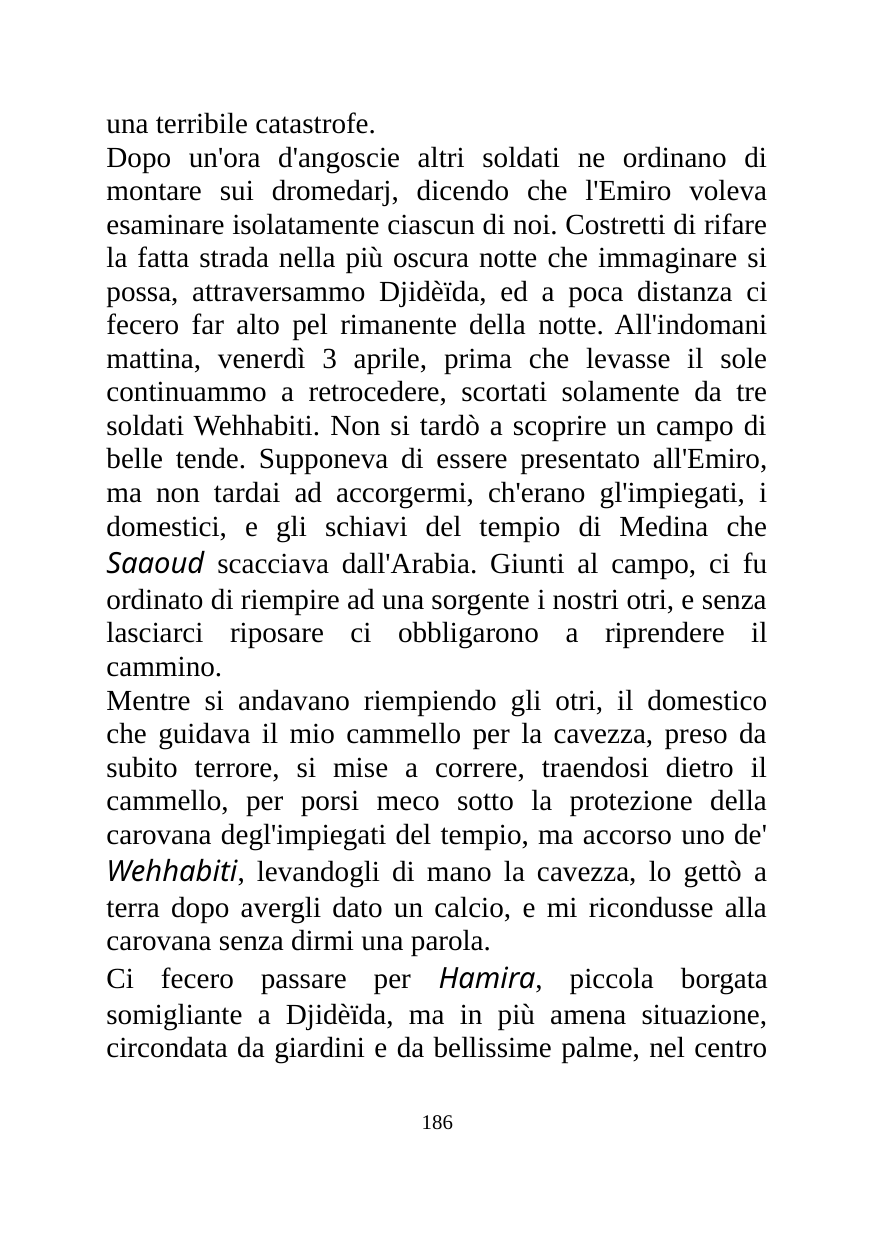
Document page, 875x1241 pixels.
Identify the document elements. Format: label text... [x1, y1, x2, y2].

text una terribile catastrofe. [106, 106, 768, 140]
text Dopo un'ora d'angoscie altri soldati ne ordinano di montare sui dromedarj, dicendo che l'Emiro voleva esaminare isolatamente ciascun di noi. Costretti di rifare la fatta strada nella più oscura notte che immaginare si possa, attraversammo Djidèïda, ed a poca distanza ci fecero far alto pel rimanente della notte. All'indomani mattina, venerdì 3 aprile, prima che levasse il sole continuammo a retrocedere, scortati solamente da tre soldati Wehhabiti. Non si tardò a scoprire un campo di belle tende. Supponeva di essere presentato all'Emiro, ma non tardai ad accorgermi, ch'erano gl'impiegati, i domestici, e gli schiavi del tempio di Medina che Saaoud scacciava dall'Arabia. Giunti al campo, ci fu ordinato di riempire ad una sorgente i nostri otri, e senza lasciarci riposare ci obbligarono a riprendere il cammino. [106, 140, 768, 683]
text Ci fecero passare per Hamira, piccola borgata somigliante a Djidèïda, ma in più amena situazione, circondata da giardini e da bellissime palme, nel centro [106, 957, 768, 1064]
text Mentre si andavano riempiendo gli otri, il domestico che guidava il mio cammello per la cavezza, preso da subito terrore, si mise a correre, traendosi dietro il cammello, per porsi meco sotto la protezione della carovana degl'impiegati del tempio, ma accorso uno de' Wehhabiti, levandogli di mano la cavezza, lo gettò a terra dopo avergli dato un calcio, e mi ricondusse alla carovana senza dirmi una parola. [106, 683, 768, 957]
